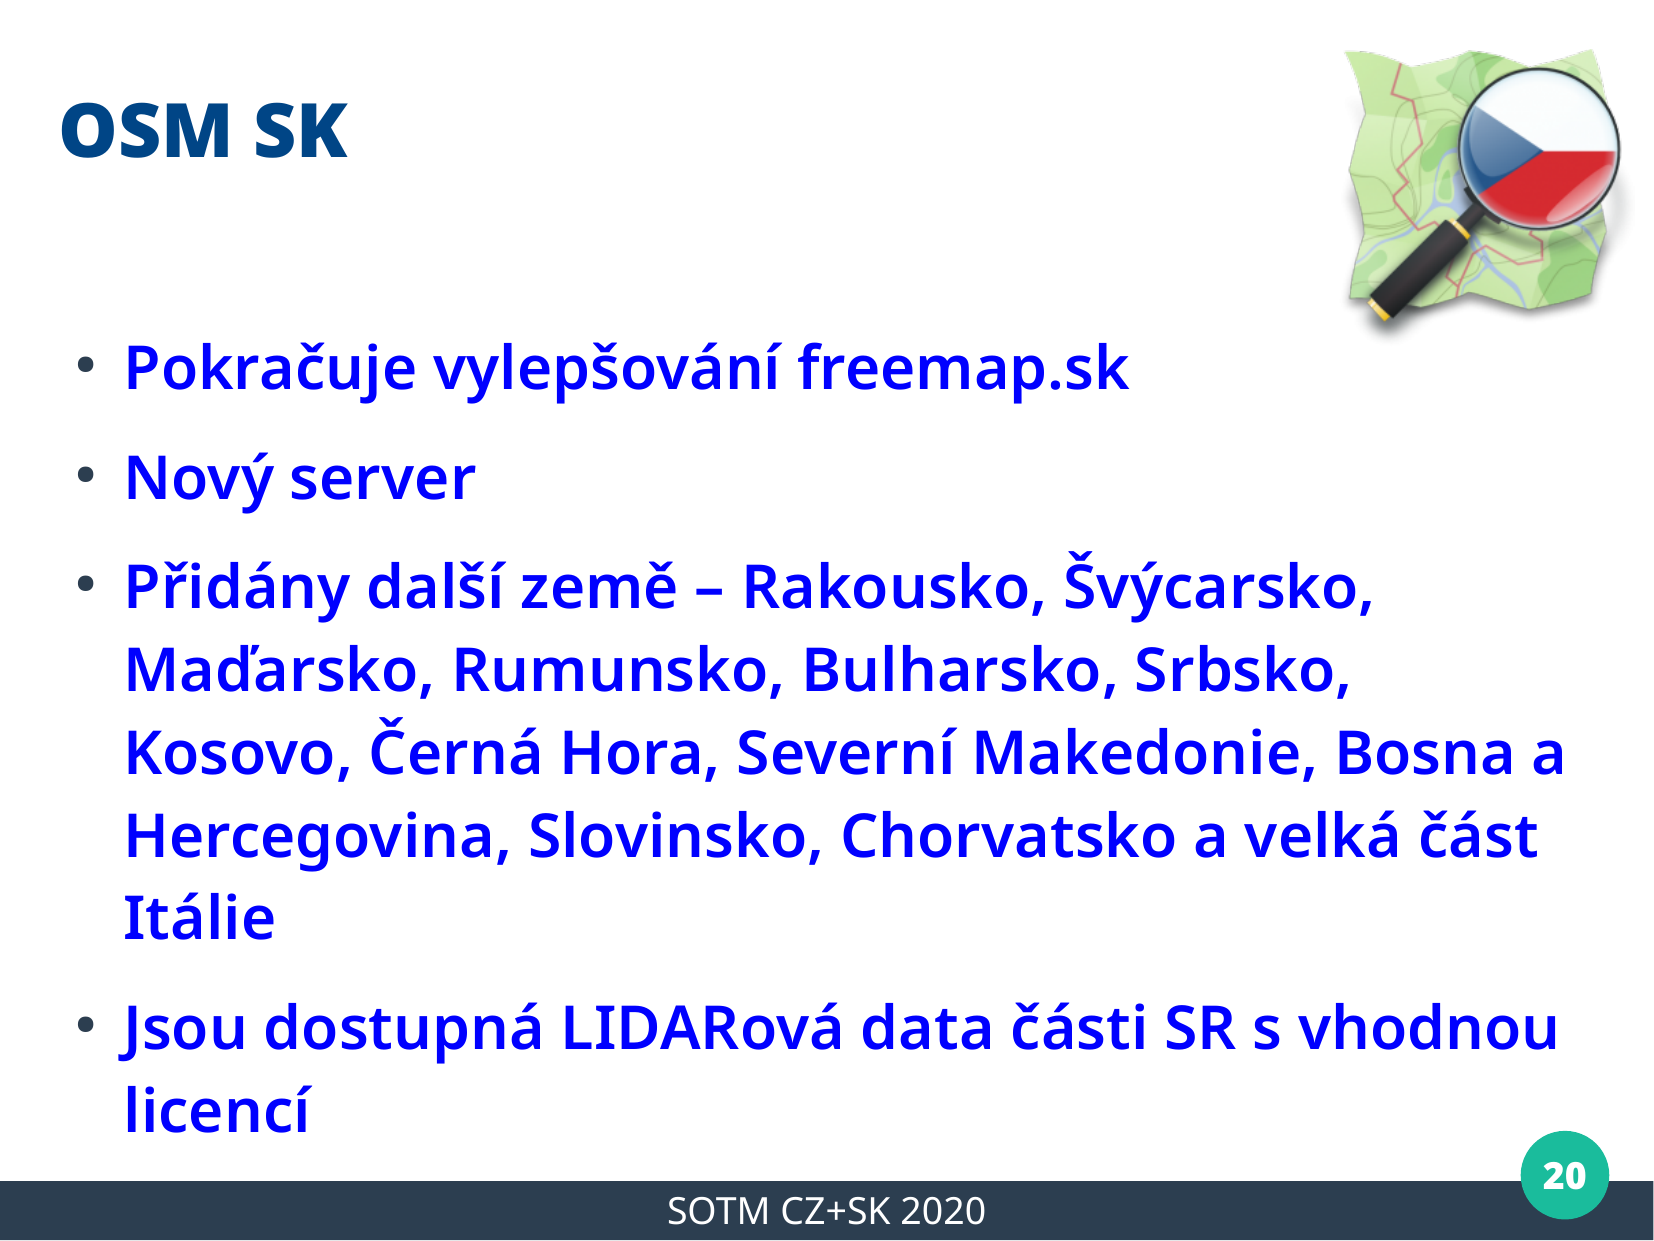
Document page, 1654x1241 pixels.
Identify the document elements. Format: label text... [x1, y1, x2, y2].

list Pokračuje vylepšování freemap.sk Nový server Přidány další země – Rakousko, Švýcarsko, Maďarsko, Rumunsko, Bulharsko, Srbsko, Kosovo, Černá Hora, Severní Makedonie, Bosna a Hercegovina, Slovinsko, Chorvatsko a velká část Itálie Jsou dostupná LIDARová data části SR s vhodnou licencí [59, 324, 1595, 1152]
picture [1334, 49, 1635, 350]
title OSM SK [59, 49, 1347, 207]
